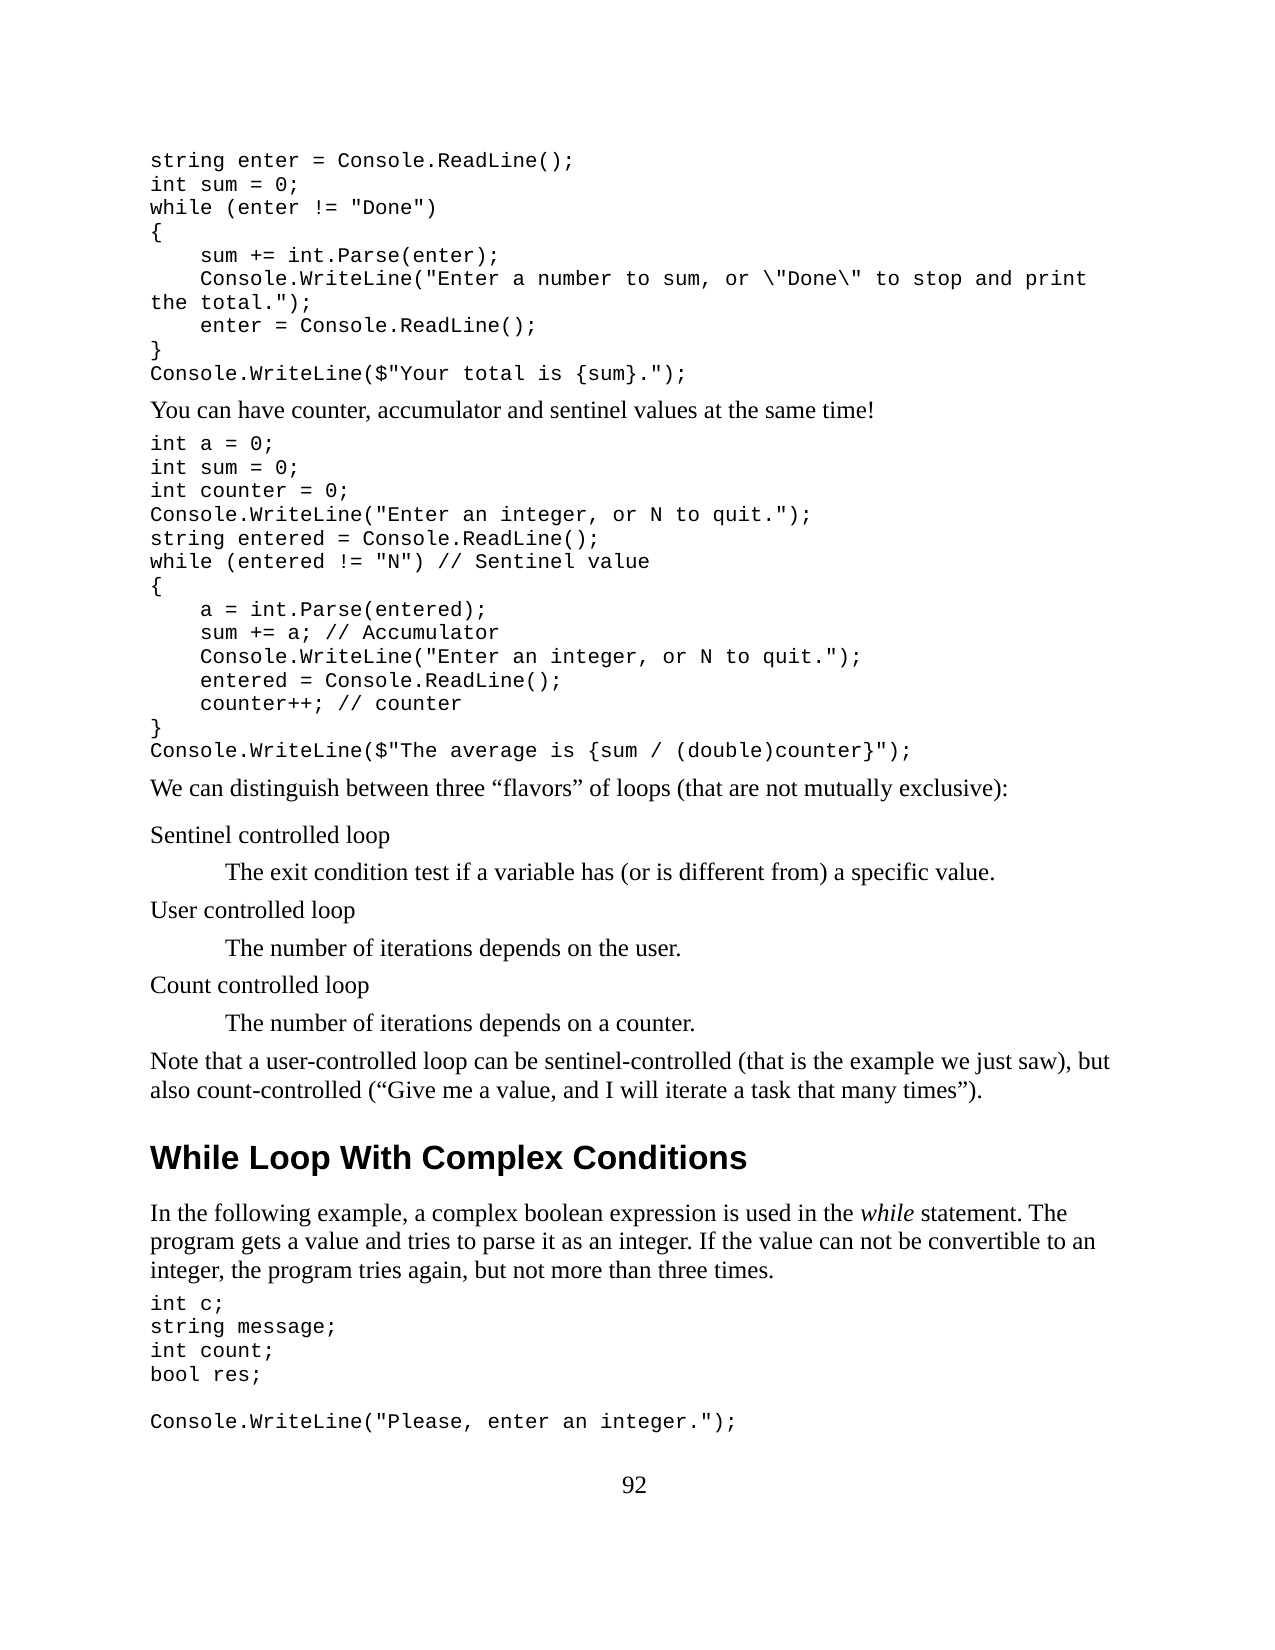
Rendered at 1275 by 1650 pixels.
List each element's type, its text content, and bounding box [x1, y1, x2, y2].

text string entered = Console.ReadLine(); [150, 528, 1125, 551]
text In the following example, a complex boolean expression is used in the while statement. The program gets a value and tries to parse it as an integer. If the value can not be convertible to an integer, the program tries again, but not more than three times. [150, 1198, 1125, 1284]
text int sum = 0; [150, 174, 1125, 197]
text { [150, 575, 1125, 599]
text sum += a; // Accumulator [150, 622, 1125, 646]
text sum += int.Parse(enter); [150, 244, 1125, 268]
text int sum = 0; [150, 457, 1125, 480]
text } [150, 717, 1125, 741]
text counter++; // counter [150, 693, 1125, 717]
text enter = Console.ReadLine(); [150, 316, 1125, 339]
text int a = 0; [150, 433, 1125, 457]
text You can have counter, accumulator and sentinel values at the same time! [150, 395, 1125, 424]
text while (enter != "Done") [150, 197, 1125, 221]
text Console.WriteLine($"Your total is {sum}."); [150, 363, 1125, 386]
text int counter = 0; [150, 480, 1125, 504]
text string message; [150, 1316, 1125, 1340]
text Sentinel controlled loop [150, 820, 1125, 848]
subtitle While Loop With Complex Conditions [150, 1137, 1125, 1176]
text int count; [150, 1340, 1125, 1364]
text int c; [150, 1293, 1125, 1316]
text entered = Console.ReadLine(); [150, 669, 1125, 693]
text bool res; [150, 1364, 1125, 1387]
text Console.WriteLine("Enter an integer, or N to quit."); [150, 646, 1125, 669]
text Console.WriteLine("Enter a number to sum, or \"Done\" to stop and print the total."); [150, 268, 1125, 316]
text } [150, 339, 1125, 363]
text while (entered != "N") // Sentinel value [150, 551, 1125, 575]
text string enter = Console.ReadLine(); [150, 150, 1125, 174]
text Count controlled loop [150, 971, 1125, 999]
text The number of iterations depends on a counter. [225, 1008, 1125, 1037]
text Console.WriteLine("Please, enter an integer."); [150, 1411, 1125, 1435]
text { [150, 221, 1125, 244]
text a = int.Parse(entered); [150, 599, 1125, 622]
text The number of iterations depends on the user. [225, 933, 1125, 962]
text We can distinguish between three “flavors” of loops (that are not mutually exclusive): [150, 773, 1125, 802]
text User controlled loop [150, 895, 1125, 924]
text Console.WriteLine("Enter an integer, or N to quit."); [150, 504, 1125, 528]
text Note that a user-controlled loop can be sentinel-controlled (that is the example we just saw), but also count-controlled (“Give me a value, and I will iterate a task that many times”). [150, 1046, 1125, 1103]
text The exit condition test if a variable has (or is different from) a specific value. [225, 857, 1125, 886]
text Console.WriteLine($"The average is {sum / (double)counter}"); [150, 741, 1125, 764]
